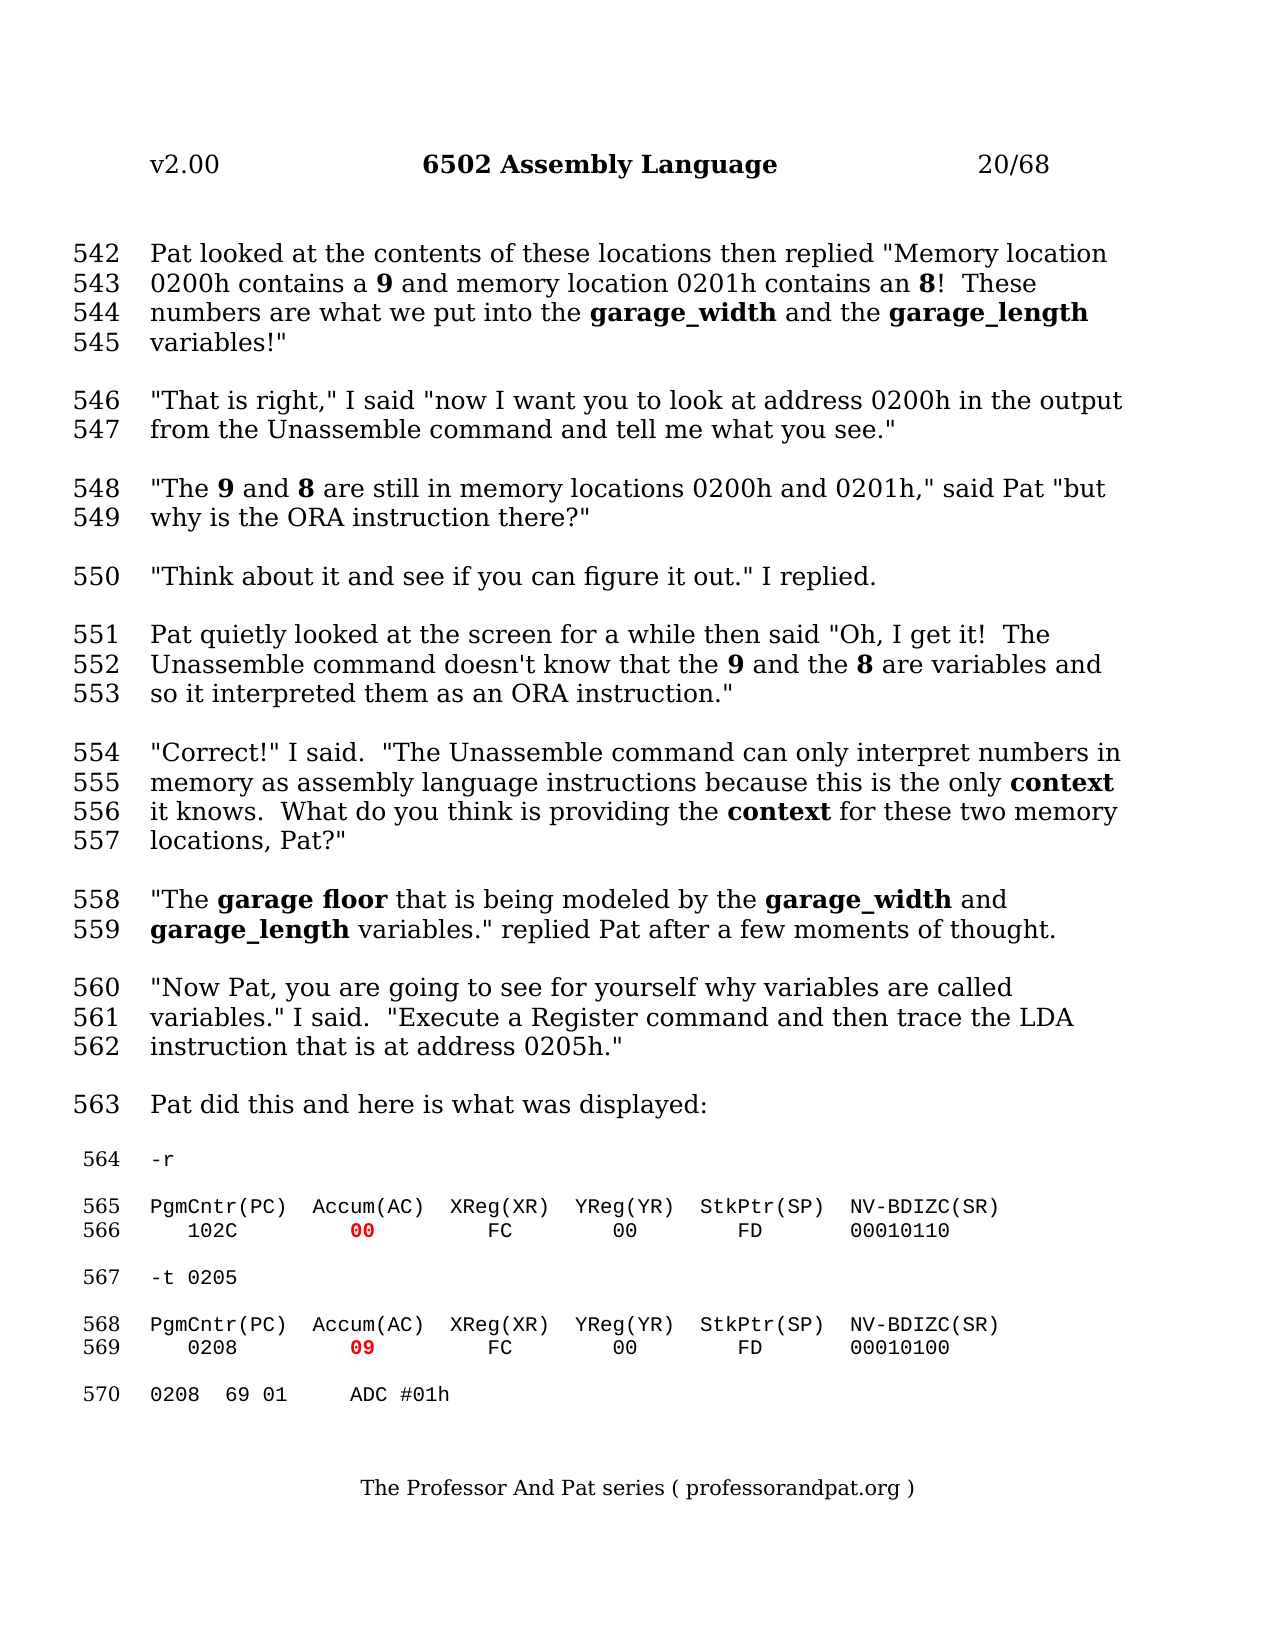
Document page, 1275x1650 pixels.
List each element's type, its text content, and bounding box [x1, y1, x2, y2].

text 0208 69 01 ADC #01h [150, 1384, 1125, 1408]
text "The 9 and 8 are still in memory locations 0200h and 0201h," said Pat "but why is the ORA instruction there?" [150, 474, 1125, 533]
text -r [150, 1149, 1125, 1173]
text 102C 00 FC 00 FD 00010110 [150, 1220, 1125, 1243]
text "Now Pat, you are going to see for yourself why variables are called variables." I said. "Execute a Register command and then trace the LDA instruction that is at address 0205h." [150, 973, 1125, 1061]
text Pat did this and here is what was displayed: [150, 1091, 1125, 1120]
text -t 0205 [150, 1267, 1125, 1290]
text "That is right," I said "now I want you to look at address 0200h in the output from the Unassemble command and tell me what you see." [150, 386, 1125, 445]
text 0208 09 FC 00 FD 00010100 [150, 1337, 1125, 1361]
text Pat looked at the contents of these locations then replied "Memory location 0200h contains a 9 and memory location 0201h contains an 8! These numbers are what we put into the garage_width and the garage_length variables!" [150, 239, 1125, 357]
text PgmCntr(PC) Accum(AC) XReg(XR) YReg(YR) StkPtr(SP) NV-BDIZC(SR) [150, 1196, 1125, 1220]
text PgmCntr(PC) Accum(AC) XReg(XR) YReg(YR) StkPtr(SP) NV-BDIZC(SR) [150, 1314, 1125, 1337]
text "Think about it and see if you can figure it out." I replied. [150, 562, 1125, 591]
text "Correct!" I said. "The Unassemble command can only interpret numbers in memory as assembly language instructions because this is the only context it knows. What do you think is providing the context for these two memory locations, Pat?" [150, 738, 1125, 856]
text "The garage floor that is being modeled by the garage_width and garage_length variables." replied Pat after a few moments of thought. [150, 885, 1125, 944]
text Pat quietly looked at the screen for a while then said "Oh, I get it! The Unassemble command doesn't know that the 9 and the 8 are variables and so it interpreted them as an ORA instruction." [150, 621, 1125, 709]
